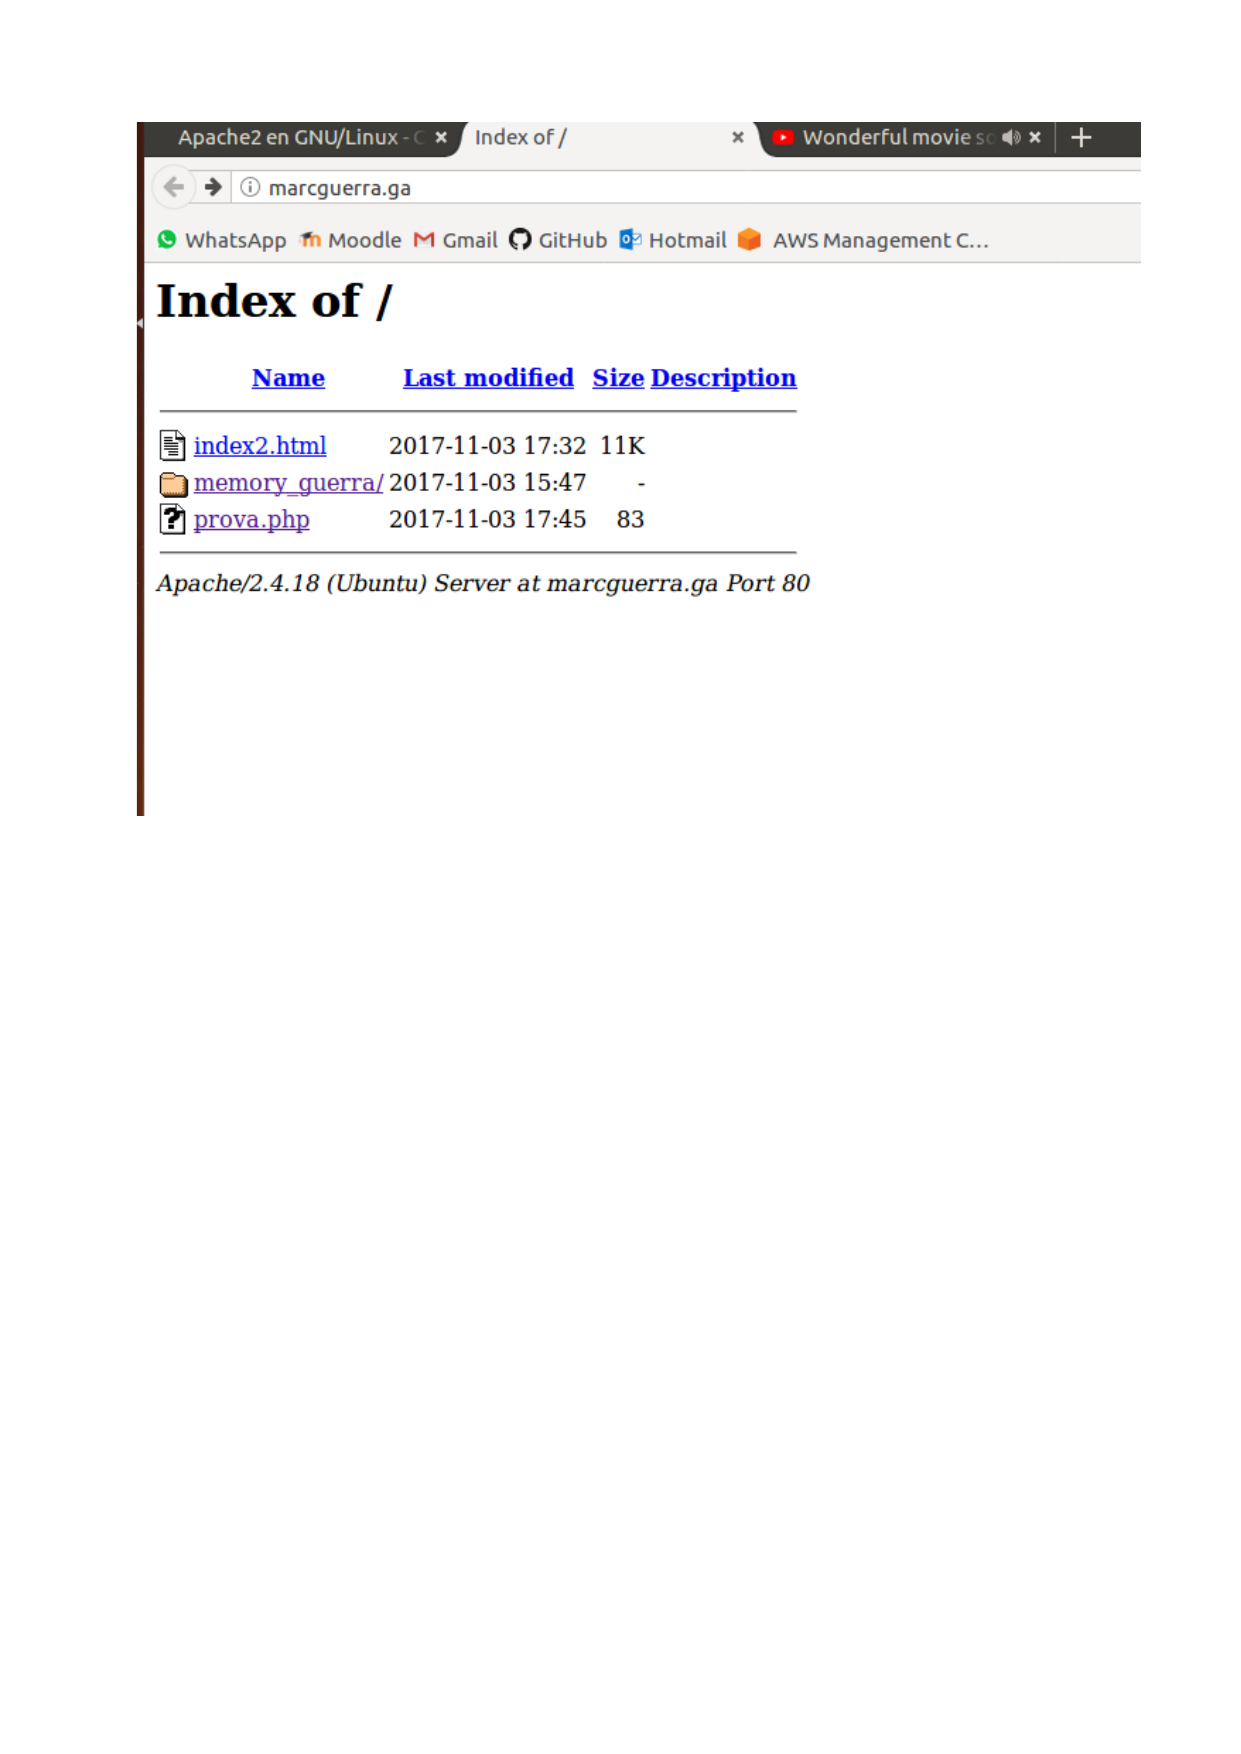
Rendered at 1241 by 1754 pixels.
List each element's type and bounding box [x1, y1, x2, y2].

picture [136, 122, 1141, 816]
